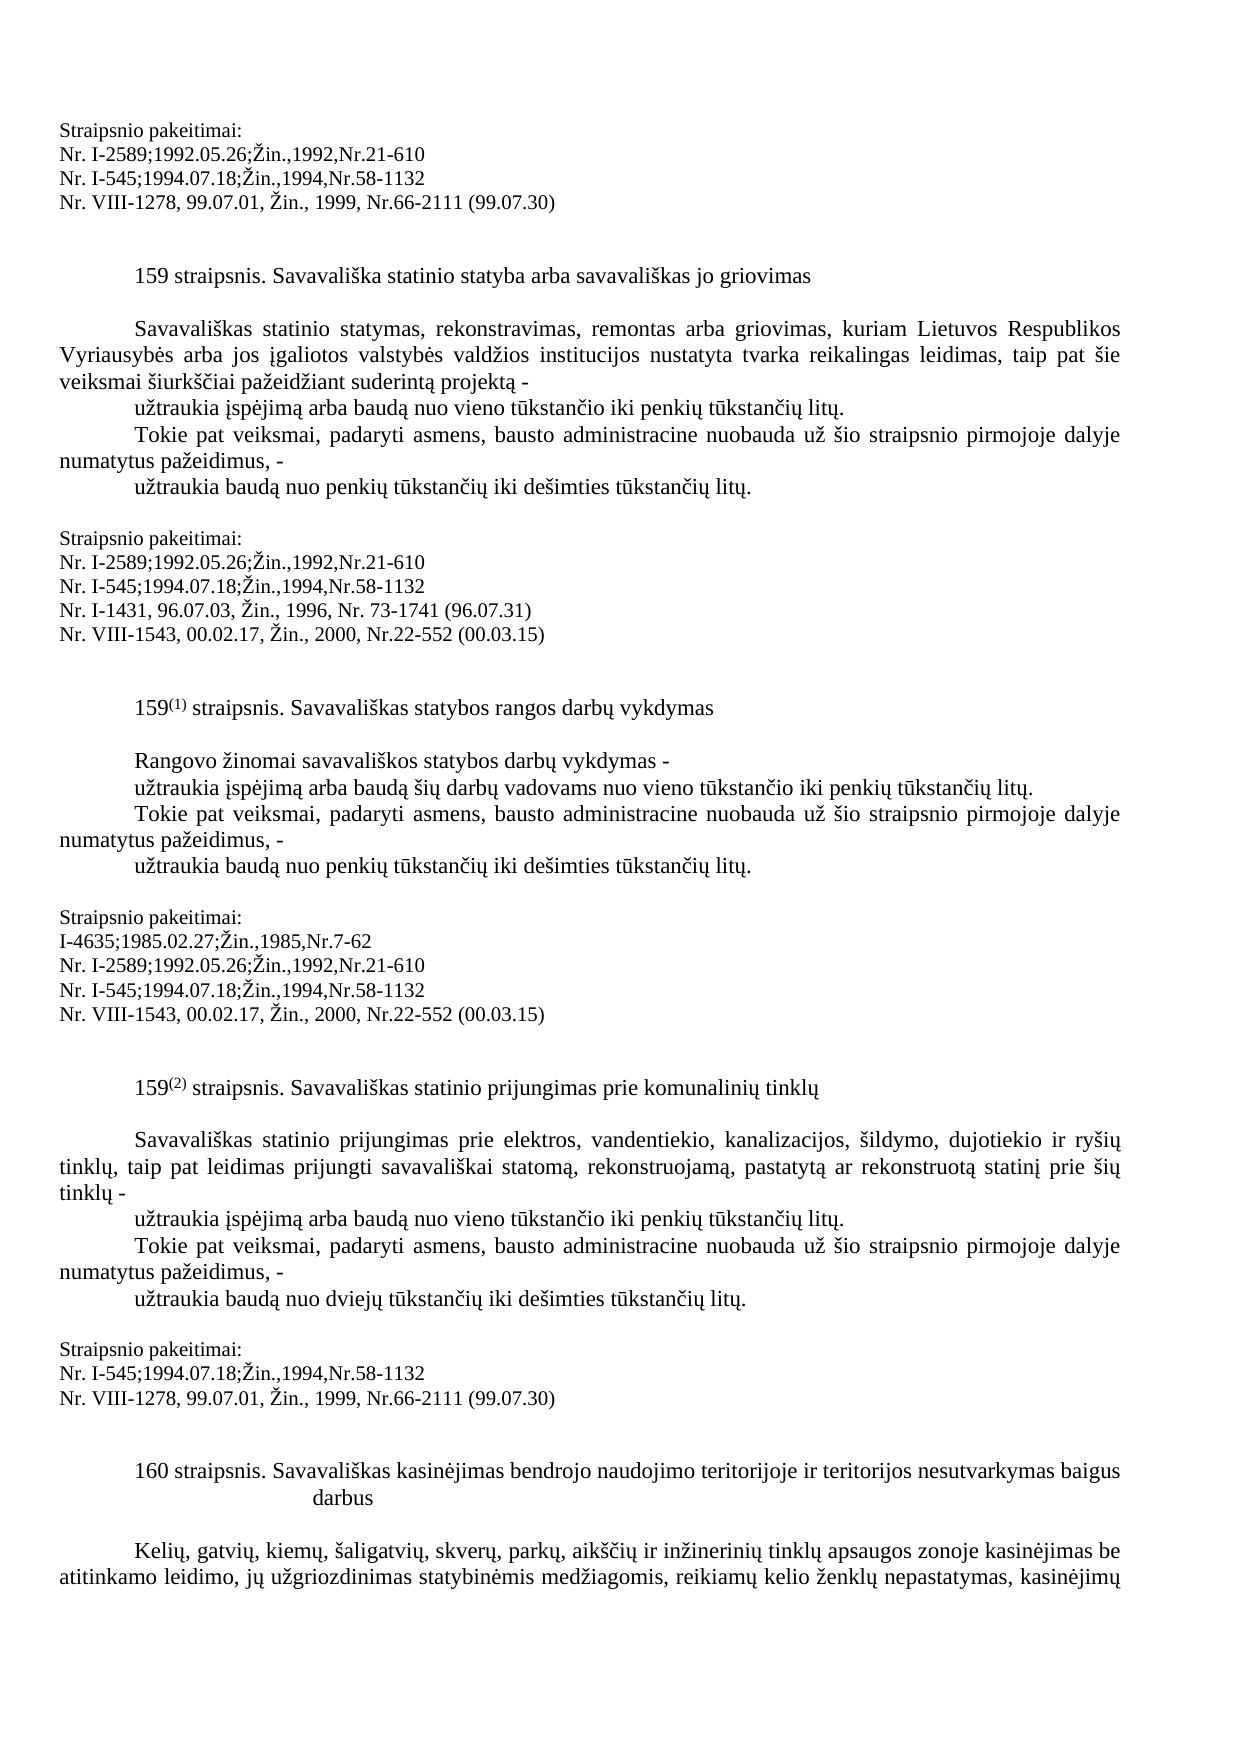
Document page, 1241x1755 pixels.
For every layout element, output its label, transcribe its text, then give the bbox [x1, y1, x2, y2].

text Nr. I-545;1994.07.18;Žin.,1994,Nr.58-1132 [59, 574, 1122, 598]
text Nr. I-545;1994.07.18;Žin.,1994,Nr.58-1132 [59, 166, 1122, 190]
text 159 straipsnis. Savavališka statinio statyba arba savavališkas jo griovimas [59, 262, 1122, 289]
text Savavališkas statinio statymas, rekonstravimas, remontas arba griovimas, kuriam Lietuvos Respublikos Vyriausybės arba jos įgaliotos valstybės valdžios institucijos nustatyta tvarka reikalingas leidimas, taip pat šie veiksmai šiurkščiai pažeidžiant suderintą projektą - [59, 315, 1122, 394]
text Tokie pat veiksmai, padaryti asmens, bausto administracine nuobauda už šio straipsnio pirmojoje dalyje numatytus pažeidimus, - [59, 800, 1122, 853]
text Nr. I-545;1994.07.18;Žin.,1994,Nr.58-1132 [59, 1361, 1122, 1385]
text I-4635;1985.02.27;Žin.,1985,Nr.7-62 [59, 929, 1122, 953]
text Nr. I-2589;1992.05.26;Žin.,1992,Nr.21-610 [59, 142, 1122, 166]
text užtraukia baudą nuo penkių tūkstančių iki dešimties tūkstančių litų. [59, 853, 1122, 879]
text Straipsnio pakeitimai: [59, 1337, 1122, 1361]
text Straipsnio pakeitimai: [59, 905, 1122, 929]
text Kelių, gatvių, kiemų, šaligatvių, skverų, parkų, aikščių ir inžinerinių tinklų apsaugos zonoje kasinėjimas be atitinkamo leidimo, jų užgriozdinimas statybinėmis medžiagomis, reikiamų kelio ženklų nepastatymas, kasinėjimų [59, 1537, 1122, 1589]
text 159(1) straipsnis. Savavališkas statybos rangos darbų vykdymas [59, 694, 1122, 721]
text užtraukia įspėjimą arba baudą šių darbų vadovams nuo vieno tūkstančio iki penkių tūkstančių litų. [59, 773, 1122, 800]
text 159(2) straipsnis. Savavališkas statinio prijungimas prie komunalinių tinklų [59, 1074, 1122, 1100]
text Straipsnio pakeitimai: [59, 118, 1122, 142]
text 160 straipsnis. Savavališkas kasinėjimas bendrojo naudojimo teritorijoje ir teritorijos nesutvarkymas baigus darbus [134, 1458, 1122, 1510]
text Nr. I-545;1994.07.18;Žin.,1994,Nr.58-1132 [59, 977, 1122, 1002]
text Nr. I-2589;1992.05.26;Žin.,1992,Nr.21-610 [59, 550, 1122, 574]
text Nr. VIII-1543, 00.02.17, Žin., 2000, Nr.22-552 (00.03.15) [59, 1002, 1122, 1026]
text Rangovo žinomai savavališkos statybos darbų vykdymas - [59, 747, 1122, 773]
text Nr. I-1431, 96.07.03, Žin., 1996, Nr. 73-1741 (96.07.31) [59, 598, 1122, 622]
text užtraukia įspėjimą arba baudą nuo vieno tūkstančio iki penkių tūkstančių litų. [59, 394, 1122, 421]
text Nr. VIII-1278, 99.07.01, Žin., 1999, Nr.66-2111 (99.07.30) [59, 190, 1122, 214]
text užtraukia baudą nuo penkių tūkstančių iki dešimties tūkstančių litų. [59, 473, 1122, 500]
text Tokie pat veiksmai, padaryti asmens, bausto administracine nuobauda už šio straipsnio pirmojoje dalyje numatytus pažeidimus, - [59, 421, 1122, 473]
text Nr. VIII-1278, 99.07.01, Žin., 1999, Nr.66-2111 (99.07.30) [59, 1385, 1122, 1409]
text Tokie pat veiksmai, padaryti asmens, bausto administracine nuobauda už šio straipsnio pirmojoje dalyje numatytus pažeidimus, - [59, 1232, 1122, 1284]
text Nr. I-2589;1992.05.26;Žin.,1992,Nr.21-610 [59, 953, 1122, 977]
text Savavališkas statinio prijungimas prie elektros, vandentiekio, kanalizacijos, šildymo, dujotiekio ir ryšių tinklų, taip pat leidimas prijungti savavališkai statomą, rekonstruojamą, pastatytą ar rekonstruotą statinį prie šių tinklų - [59, 1126, 1122, 1206]
text Nr. VIII-1543, 00.02.17, Žin., 2000, Nr.22-552 (00.03.15) [59, 622, 1122, 646]
text Straipsnio pakeitimai: [59, 526, 1122, 550]
text užtraukia baudą nuo dviejų tūkstančių iki dešimties tūkstančių litų. [59, 1284, 1122, 1311]
text užtraukia įspėjimą arba baudą nuo vieno tūkstančio iki penkių tūkstančių litų. [59, 1206, 1122, 1232]
